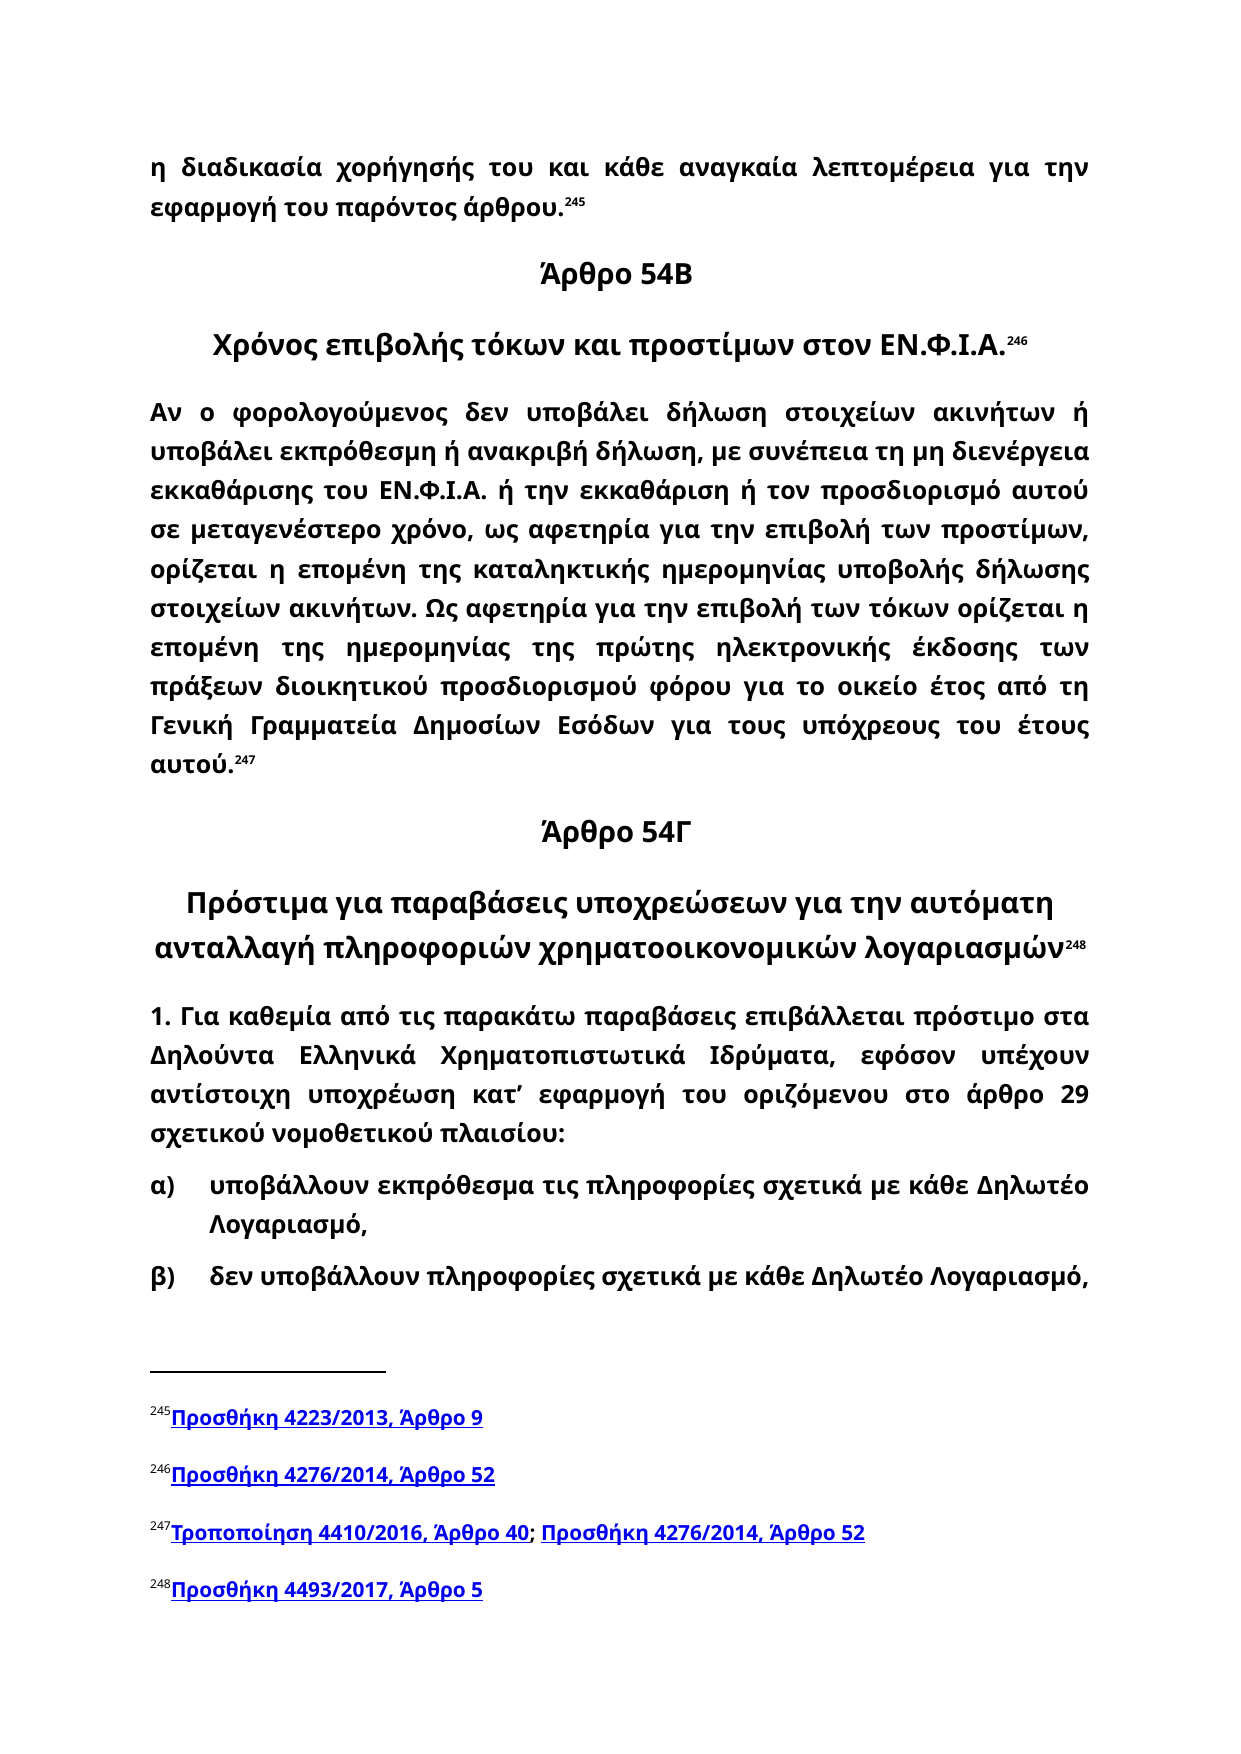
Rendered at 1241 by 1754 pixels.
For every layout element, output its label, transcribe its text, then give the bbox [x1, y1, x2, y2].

text η διαδικασία χορήγησής του και κάθε αναγκαία λεπτομέρεια για την εφαρμογή του παρόντος άρθρου. [150, 150, 1090, 223]
list β) δεν υποβάλλουν πληροφορίες σχετικά με κάθε Δηλωτέο Λογαριασμό, [150, 1258, 1090, 1292]
text 1. Για καθεμία από τις παρακάτω παραβάσεις επιβάλλεται πρόστιμο στα Δηλούντα Ελληνικά Χρηματοπιστωτικά Ιδρύματα, εφόσον υπέχουν αντίστοιχη υποχρέωση κατ’ εφαρμογή του οριζόμενου στο άρθρο 29 σχετικού νομοθετικού πλαισίου: [150, 998, 1090, 1150]
text Αν ο φορολογούμενος δεν υποβάλει δήλωση στοιχείων ακινήτων ή υποβάλει εκπρόθεσμη ή ανακριβή δήλωση, με συνέπεια τη μη διενέργεια εκκαθάρισης του ΕΝ.Φ.Ι.Α. ή την εκκαθάριση ή τον προσδιορισμό αυτού σε μεταγενέστερο χρόνο, ως αφετηρία για την επιβολή των προστίμων, ορίζεται η επομένη της καταληκτικής ημερομηνίας υποβολής δήλωσης στοιχείων ακινήτων. Ως αφετηρία για την επιβολή των τόκων ορίζεται η επομένη της ημερομηνίας της πρώτης ηλεκτρονικής έκδοσης των πράξεων διοικητικού προσδιορισμού φόρου για το οικείο έτος από τη Γενική Γραμματεία Δημοσίων Εσόδων για τους υπόχρεους του έτους αυτού. [150, 394, 1090, 781]
subtitle Άρθρο 54Γ [150, 811, 1090, 851]
text Προσθήκη 4276/2014, Άρθρο 52 [150, 1460, 1090, 1489]
list α) υποβάλλουν εκπρόθεσμα τις πληροφορίες σχετικά με κάθε Δηλωτέο Λογαριασμό, [150, 1167, 1090, 1241]
subtitle Πρόστιμα για παραβάσεις υποχρεώσεων για την αυτόματη ανταλλαγή πληροφοριών χρηματοοικονομικών λογαριασμών [150, 882, 1090, 967]
subtitle Χρόνος επιβολής τόκων και προστίμων στον ΕΝ.Φ.Ι.Α. [150, 324, 1090, 364]
text Προσθήκη 4493/2017, Άρθρο 5 [150, 1576, 1090, 1604]
subtitle Άρθρο 54B [150, 253, 1090, 293]
text Προσθήκη 4223/2013, Άρθρο 9 [150, 1403, 1090, 1431]
text Τροποποίηση 4410/2016, Άρθρο 40; Προσθήκη 4276/2014, Άρθρο 52 [150, 1518, 1090, 1546]
